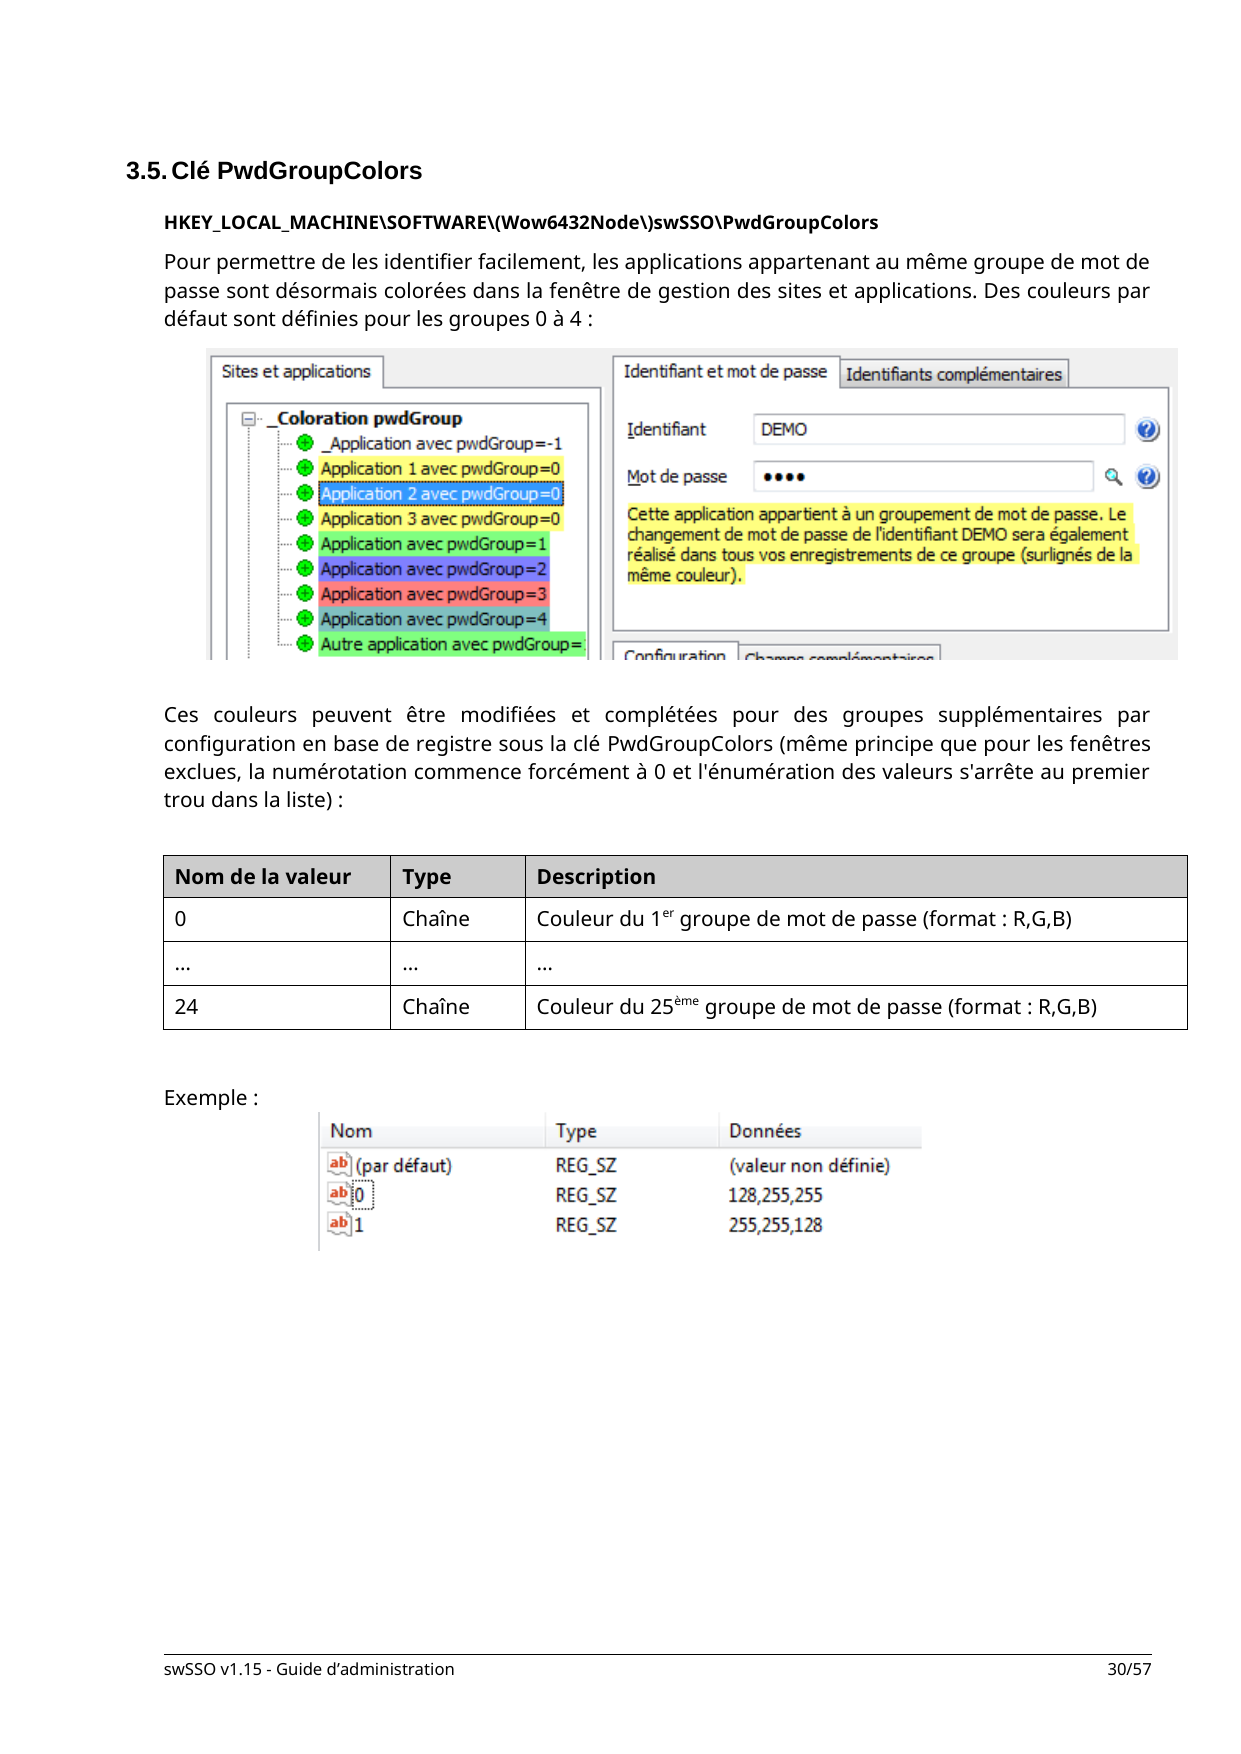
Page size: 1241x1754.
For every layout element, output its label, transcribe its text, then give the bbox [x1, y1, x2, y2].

table_cell 0 [164, 898, 390, 941]
table_header Nom de la valeur [164, 856, 390, 897]
picture [206, 348, 1178, 660]
table_cell … [391, 942, 525, 985]
table_cell Couleur du 25ème groupe de mot de passe (format : R,G,B) [526, 986, 1187, 1029]
text Exemple : [164, 1083, 1152, 1112]
picture [318, 1112, 922, 1251]
text Pour permettre de les identifier facilement, les applications appartenant au même groupe de mot de passe sont désormais colorées dans la fenêtre de gestion des sites et applications. Des couleurs par défaut sont définies pour les groupes 0 à 4 : [164, 247, 1152, 333]
table_cell 24 [164, 986, 390, 1029]
table_cell Chaîne [391, 986, 525, 1029]
table_header Description [526, 856, 1187, 897]
table_cell Couleur du 1er groupe de mot de passe (format : R,G,B) [526, 898, 1187, 941]
subtitle Clé PwdGroupColors [126, 156, 1152, 184]
text Ces couleurs peuvent être modifiées et complétées pour des groupes supplémentaires par configuration en base de registre sous la clé PwdGroupColors (même principe que pour les fenêtres exclues, la numérotation commence forcément à 0 et l'énumération des valeurs s'arrête au premier trou dans la liste) : [164, 700, 1152, 814]
text HKEY_LOCAL_MACHINE\SOFTWARE\(Wow6432Node\)swSSO\PwdGroupColors [164, 209, 1152, 235]
table_cell … [164, 942, 390, 985]
table_cell Chaîne [391, 898, 525, 941]
table_cell … [526, 942, 1187, 985]
table_header Type [391, 856, 525, 897]
